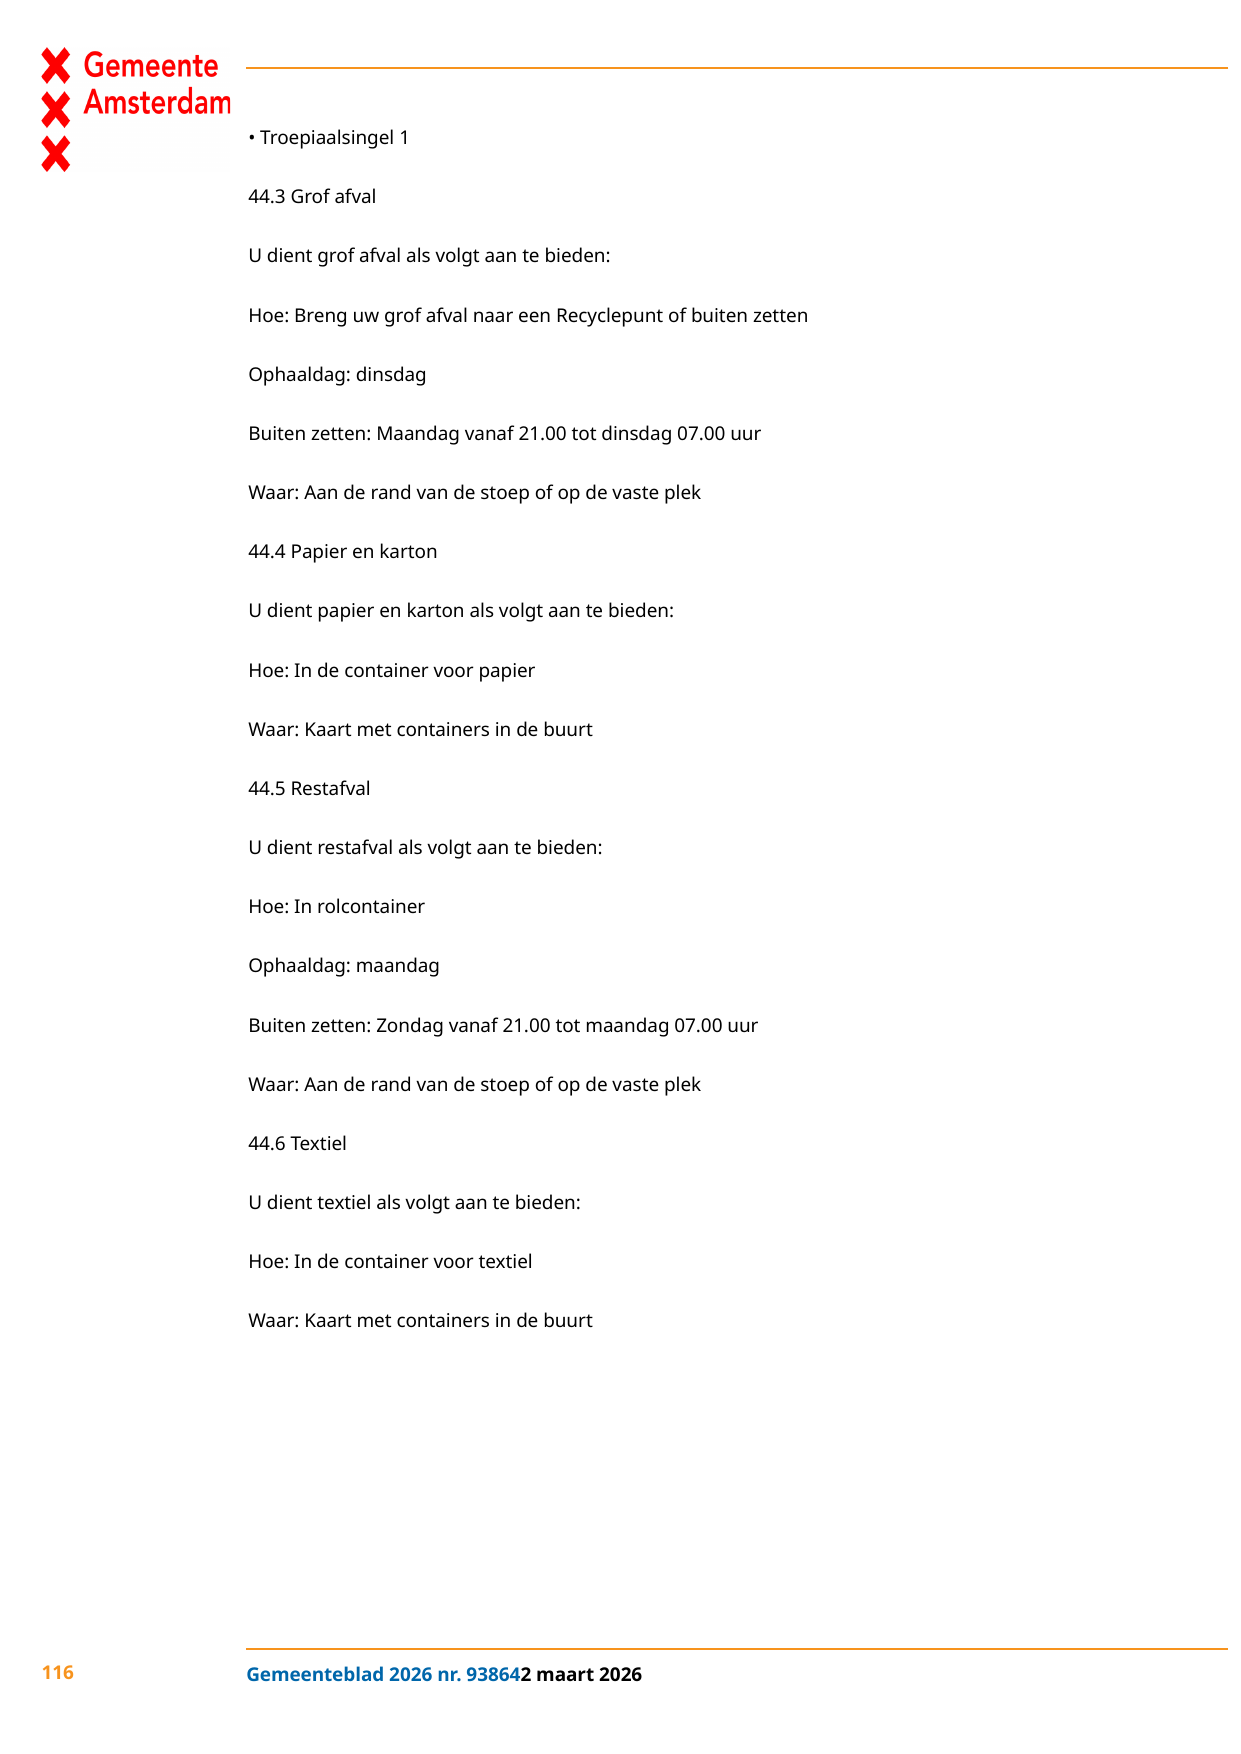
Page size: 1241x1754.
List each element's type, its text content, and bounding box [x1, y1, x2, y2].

text Hoe: Breng uw grof afval naar een Recyclepunt of buiten zetten [248, 302, 1152, 328]
text 44.5 Restafval [248, 775, 1152, 801]
text Ophaaldag: dinsdag [248, 361, 1152, 387]
picture [41, 47, 231, 172]
text U dient papier en karton als volgt aan te bieden: [248, 598, 1152, 623]
text Ophaaldag: maandag [248, 953, 1152, 978]
text U dient restafval als volgt aan te bieden: [248, 834, 1152, 860]
text • Troepiaalsingel 1 [248, 124, 1152, 150]
text Waar: Aan de rand van de stoep of op de vaste plek [248, 1071, 1152, 1097]
text 44.4 Papier en karton [248, 538, 1152, 564]
text 44.3 Grof afval [248, 183, 1152, 209]
text U dient textiel als volgt aan te bieden: [248, 1189, 1152, 1215]
text Waar: Kaart met containers in de buurt [248, 716, 1152, 742]
text Waar: Aan de rand van de stoep of op de vaste plek [248, 479, 1152, 505]
text Waar: Kaart met containers in de buurt [248, 1308, 1152, 1333]
text Hoe: In de container voor textiel [248, 1248, 1152, 1274]
text U dient grof afval als volgt aan te bieden: [248, 243, 1152, 268]
text Hoe: In de container voor papier [248, 657, 1152, 683]
text 44.6 Textiel [248, 1130, 1152, 1156]
text Hoe: In rolcontainer [248, 893, 1152, 919]
text Buiten zetten: Maandag vanaf 21.00 tot dinsdag 07.00 uur [248, 420, 1152, 446]
text Buiten zetten: Zondag vanaf 21.00 tot maandag 07.00 uur [248, 1012, 1152, 1038]
